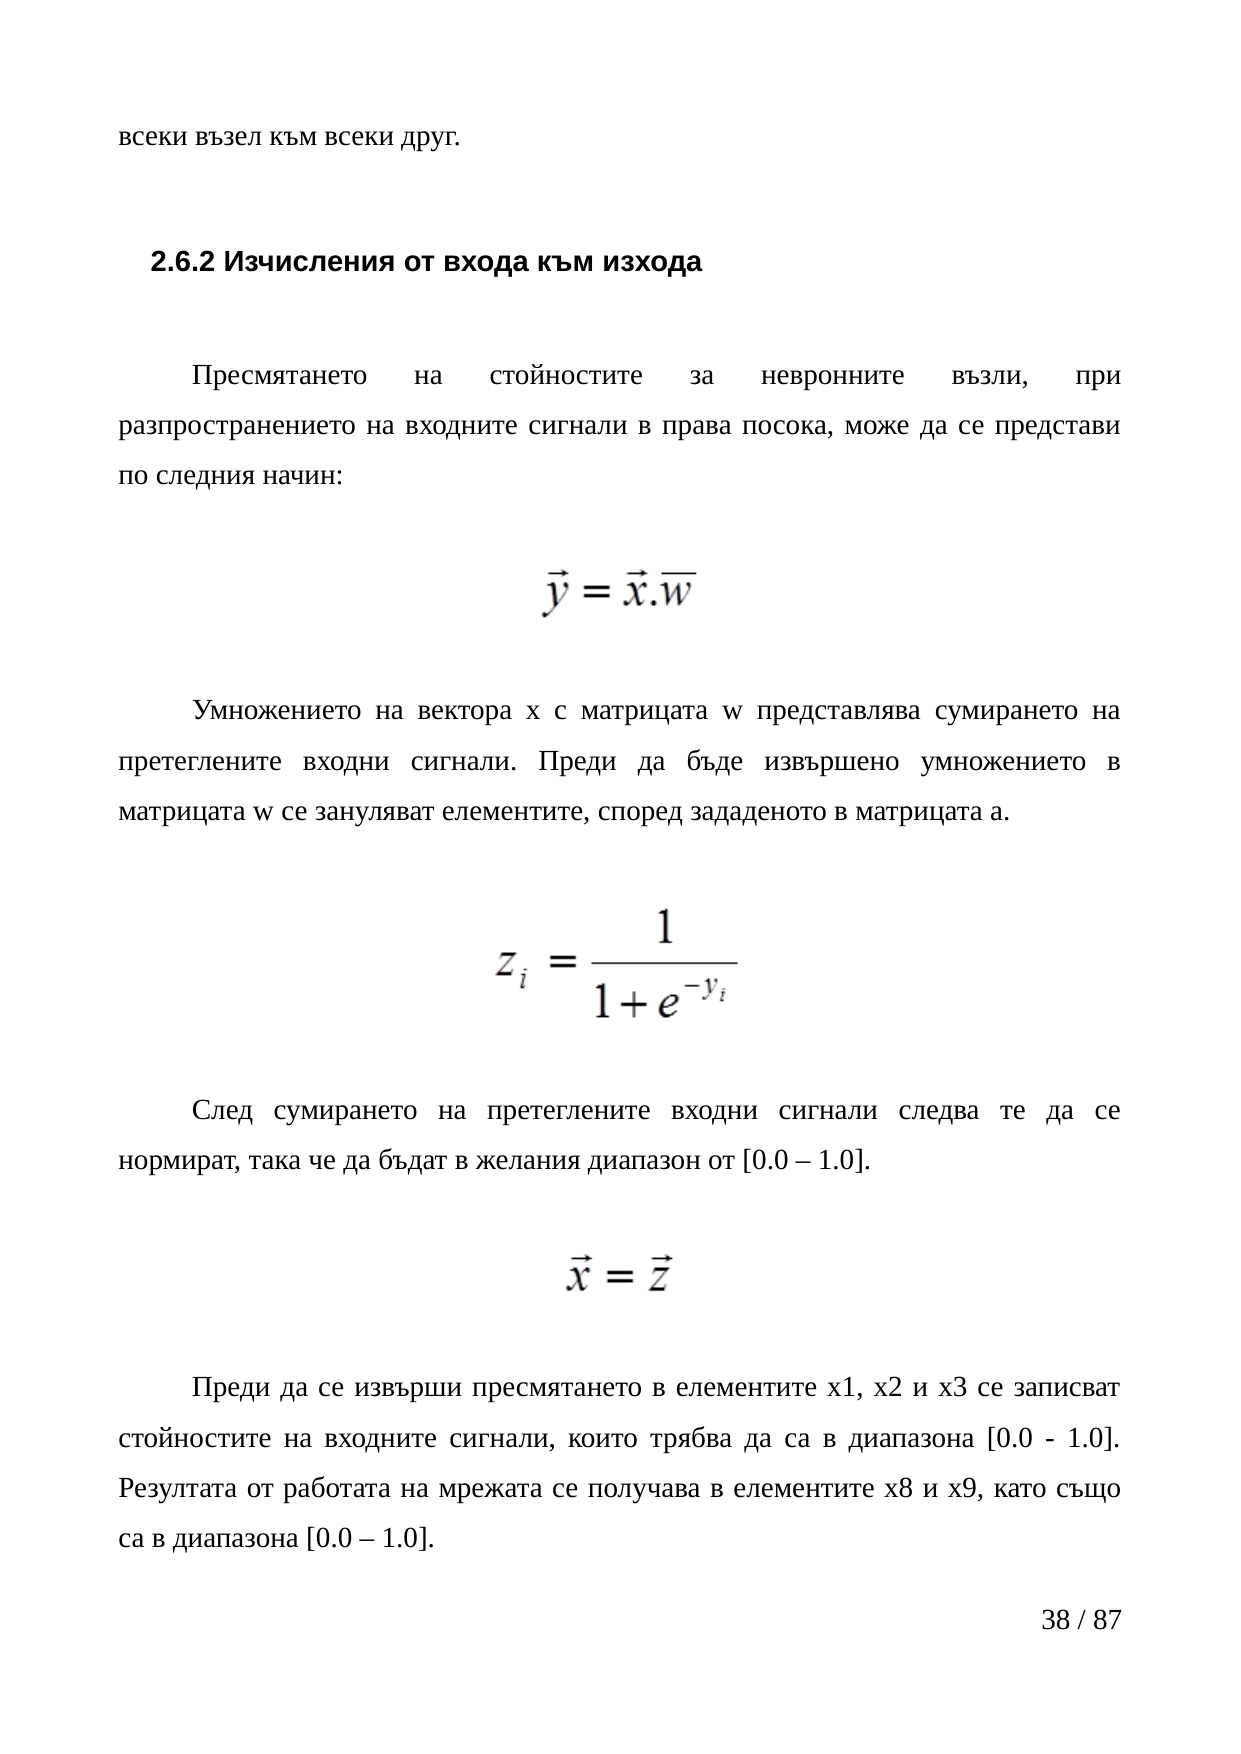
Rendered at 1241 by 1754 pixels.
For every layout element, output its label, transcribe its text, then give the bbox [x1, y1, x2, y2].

text Преди да се извърши пресмятането в елементите x1, x2 и x3 се записват стойностите на входните сигнали, които трябва да са в диапазона [0.0 - 1.0]. Резултата от работата на мрежата се получава в елементите x8 и x9, като също са в диапазона [0.0 – 1.0]. [118, 1369, 1122, 1554]
text Пресмятането на стойностите за невронните възли, при разпространението на входните сигнали в права посока, може да се представи по следния начин: [118, 357, 1122, 491]
text всеки възел към всеки друг. [118, 118, 1122, 152]
text След сумирането на претеглените входни сигнали следва те да се нормират, така че да бъдат в желания диапазон от [0.0 – 1.0]. [118, 1092, 1122, 1176]
text Умножението на вектора x с матрицата w представлява сумирането на претеглените входни сигнали. Преди да бъде извършено умножението в матрицата w се зануляват елементите, според зададеното в матрицата a. [118, 692, 1122, 827]
subtitle 2.6.2 Изчисления от входа към изхода [118, 244, 1122, 277]
